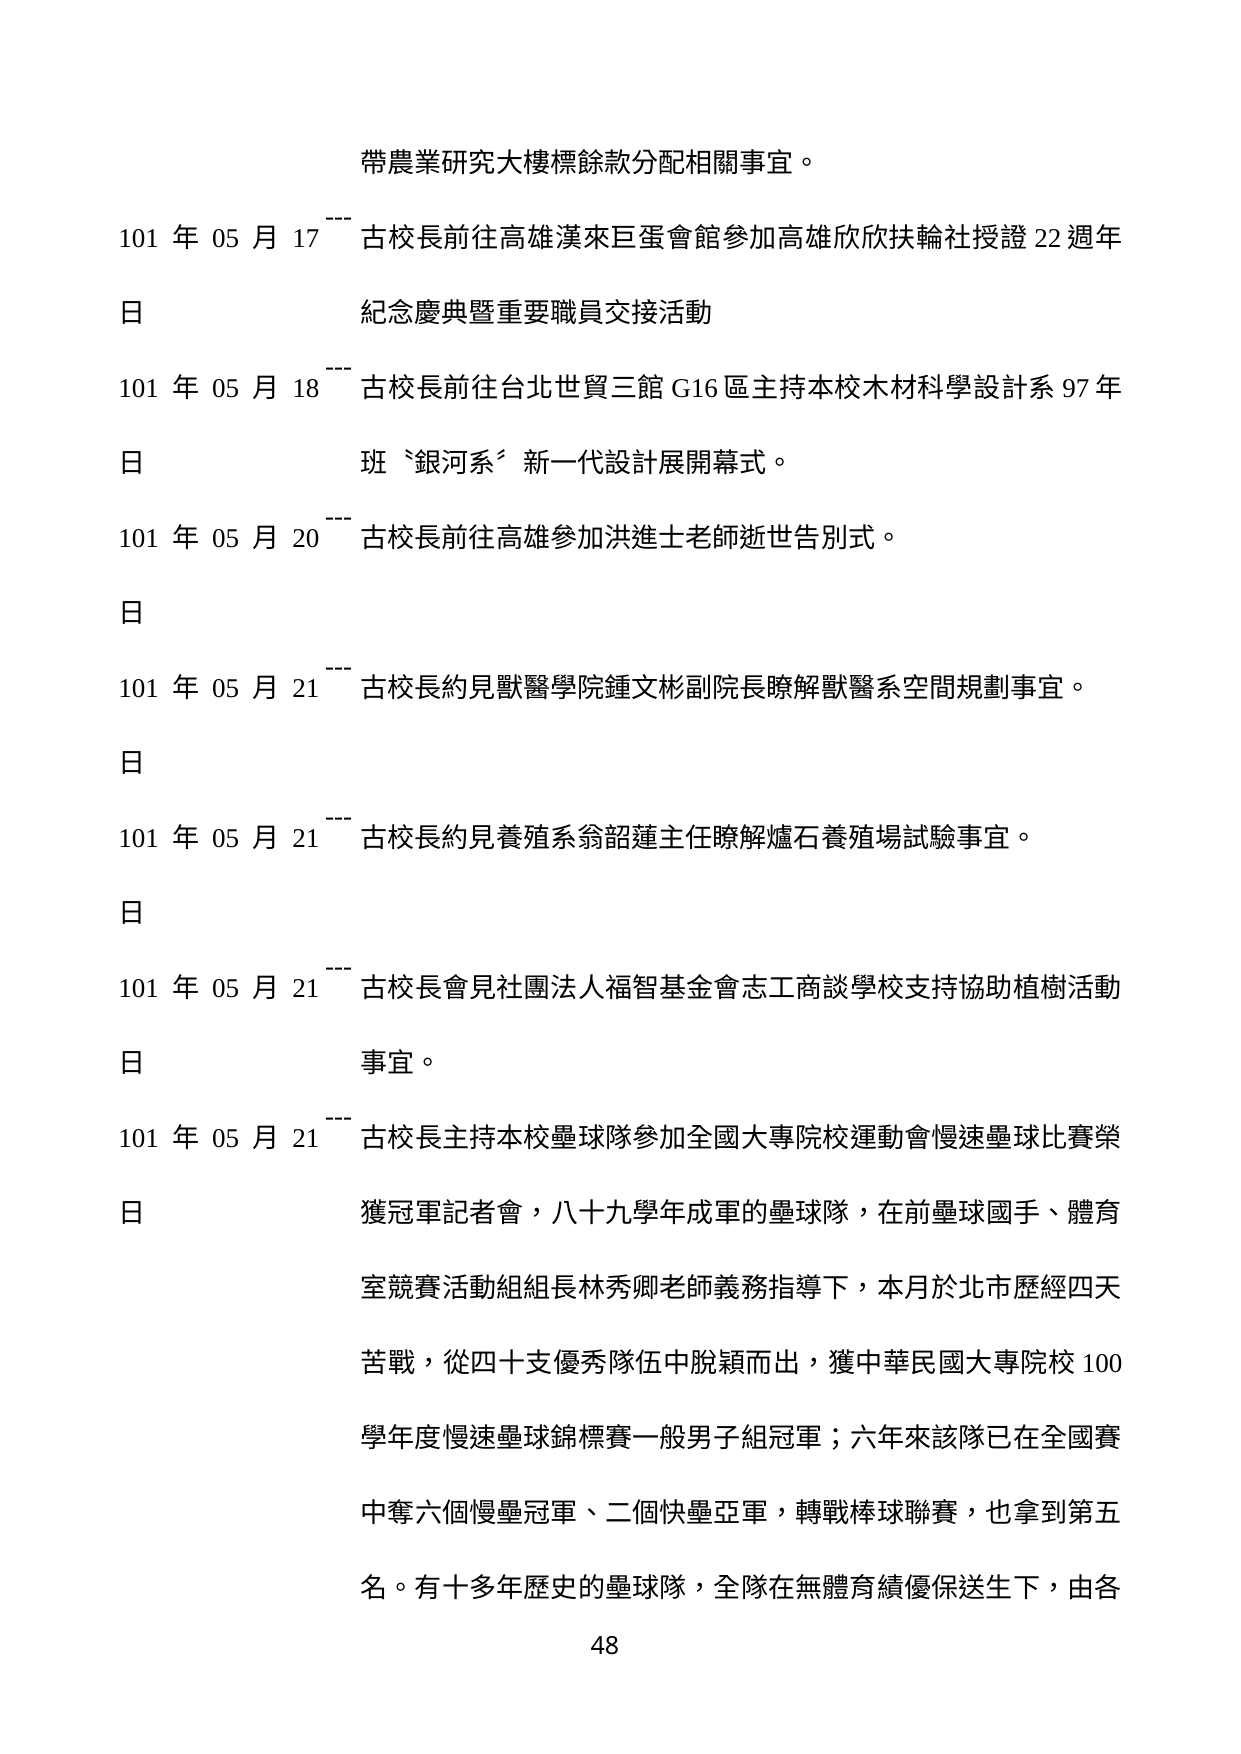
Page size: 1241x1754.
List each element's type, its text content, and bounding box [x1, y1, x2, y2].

table_cell 101年05月21日 [115, 1098, 322, 1623]
table_cell --- [322, 648, 357, 798]
table_cell 101年05月20日 [115, 498, 322, 648]
table_cell --- [322, 948, 357, 1098]
table_cell 古校長約見養殖系翁韶蓮主任瞭解爐石養殖場試驗事宜。 [358, 798, 1125, 948]
table_cell --- [322, 1098, 357, 1623]
table_cell --- [322, 498, 357, 648]
table_cell --- [322, 798, 357, 948]
table_cell 古校長約見獸醫學院鍾文彬副院長瞭解獸醫系空間規劃事宜。 [358, 648, 1125, 798]
table_cell 古校長會見社團法人福智基金會志工商談學校支持協助植樹活動事宜。 [358, 948, 1125, 1098]
table_cell 101年05月21日 [115, 798, 322, 948]
table_cell 101年05月21日 [115, 948, 322, 1098]
table_cell 101年05月18日 [115, 348, 322, 498]
table_cell [115, 123, 322, 198]
table_cell --- [322, 348, 357, 498]
table_cell --- [322, 198, 357, 348]
table_cell 古校長主持本校壘球隊參加全國大專院校運動會慢速壘球比賽榮獲冠軍記者會，八十九學年成軍的壘球隊，在前壘球國手、體育室競賽活動組組長林秀卿老師義務指導下，本月於北市歷經四天苦戰，從四十支優秀隊伍中脫穎而出，獲中華民國大專院校100學年度慢速壘球錦標賽一般男子組冠軍；六年來該隊已在全國賽中奪六個慢壘冠軍、二個快壘亞軍，轉戰棒球聯賽，也拿到第五名。有十多年歷史的壘球隊，全隊在無體育績優保送生下，由各 [358, 1098, 1125, 1623]
table_cell 101年05月17日 [115, 198, 322, 348]
table_cell 古校長前往台北世貿三館G16區主持本校木材科學設計系97年班〝銀河系〞新一代設計展開幕式。 [358, 348, 1125, 498]
table_cell 101年05月21日 [115, 648, 322, 798]
table_cell --- [322, 123, 357, 198]
table_cell 帶農業研究大樓標餘款分配相關事宜。 [358, 123, 1125, 198]
table_cell 古校長前往高雄參加洪進士老師逝世告別式。 [358, 498, 1125, 648]
table_cell 古校長前往高雄漢來巨蛋會館參加高雄欣欣扶輪社授證22週年紀念慶典暨重要職員交接活動 [358, 198, 1125, 348]
